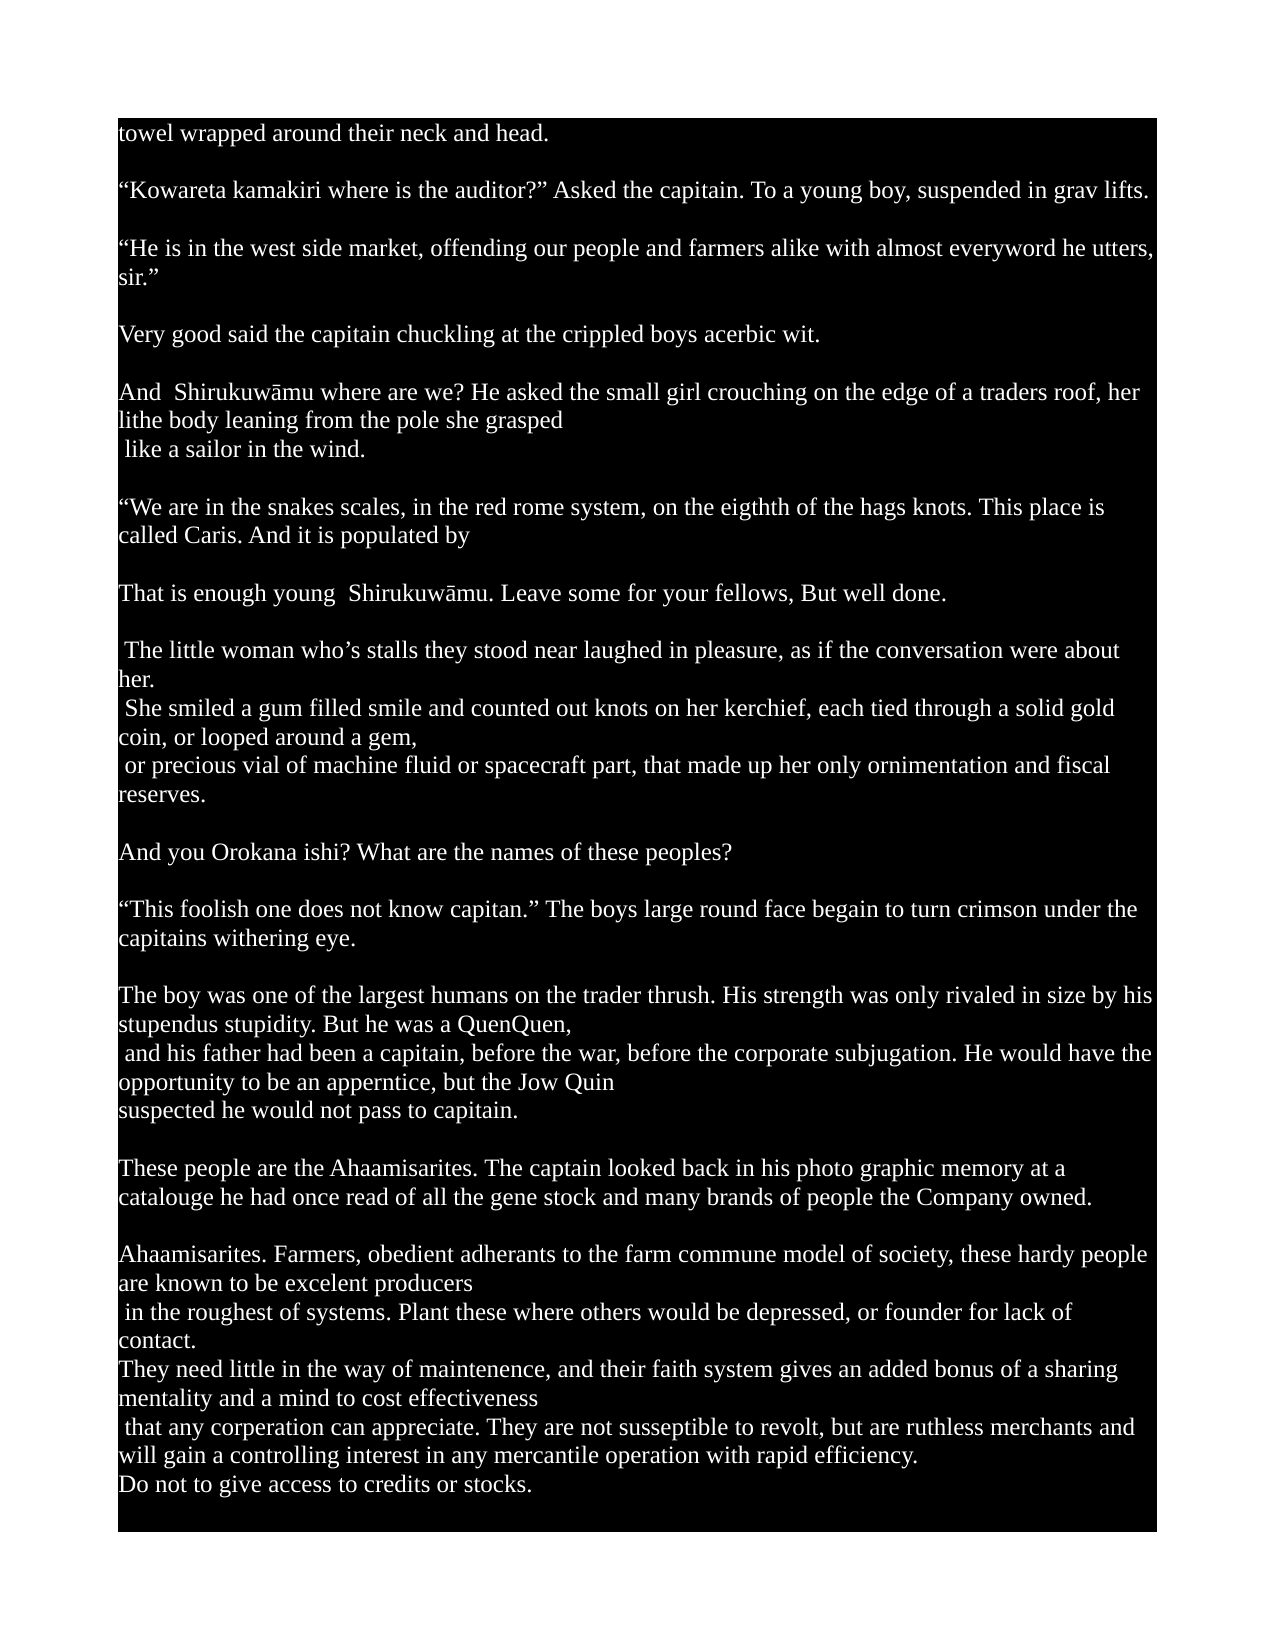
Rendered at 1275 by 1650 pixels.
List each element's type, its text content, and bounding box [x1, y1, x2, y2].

text Do not to give access to credits or stocks. [118, 1469, 1157, 1498]
text These people are the Ahaamisarites. The captain looked back in his photo graphic memory at a catalouge he had once read of all the gene stock and many brands of people the Company owned. [118, 1153, 1157, 1211]
text Ahaamisarites. Farmers, obedient adherants to the farm commune model of society, these hardy people are known to be excelent producers [118, 1239, 1157, 1297]
text “Kowareta kamakiri where is the auditor?” Asked the capitain. To a young boy, suspended in grav lifts. [118, 176, 1157, 204]
text and his father had been a capitain, before the war, before the corporate subjugation. He would have the opportunity to be an apperntice, but the Jow Quin [118, 1038, 1157, 1096]
text That is enough young Shirukuwāmu. Leave some for your fellows, But well done. [118, 578, 1157, 607]
text And Shirukuwāmu where are we? He asked the small girl crouching on the edge of a traders roof, her lithe body leaning from the pole she grasped [118, 377, 1157, 434]
text like a sailor in the wind. [118, 434, 1157, 463]
text And you Orokana ishi? What are the names of these peoples? [118, 837, 1157, 866]
text The boy was one of the largest humans on the trader thrush. His strength was only rivaled in size by his stupendus stupidity. But he was a QuenQuen, [118, 981, 1157, 1038]
text She smiled a gum filled smile and counted out knots on her kerchief, each tied through a solid gold coin, or looped around a gem, [118, 693, 1157, 751]
text “He is in the west side market, offending our people and farmers alike with almost everyword he utters, sir.” [118, 233, 1157, 291]
text towel wrapped around their neck and head. [118, 118, 1157, 147]
text in the roughest of systems. Plant these where others would be depressed, or founder for lack of contact. [118, 1297, 1157, 1354]
text that any corperation can appreciate. They are not susseptible to revolt, but are ruthless merchants and will gain a controlling interest in any mercantile operation with rapid efficiency. [118, 1412, 1157, 1469]
text “This foolish one does not know capitan.” The boys large round face begain to turn crimson under the capitains withering eye. [118, 894, 1157, 952]
text They need little in the way of maintenence, and their faith system gives an added bonus of a sharing mentality and a mind to cost effectiveness [118, 1354, 1157, 1412]
text Very good said the capitain chuckling at the crippled boys acerbic wit. [118, 319, 1157, 348]
text “We are in the snakes scales, in the red rome system, on the eigthth of the hags knots. This place is called Caris. And it is populated by [118, 492, 1157, 549]
text or precious vial of machine fluid or spacecraft part, that made up her only ornimentation and fiscal reserves. [118, 751, 1157, 808]
text The little woman who’s stalls they stood near laughed in pleasure, as if the conversation were about her. [118, 636, 1157, 693]
text suspected he would not pass to capitain. [118, 1096, 1157, 1124]
